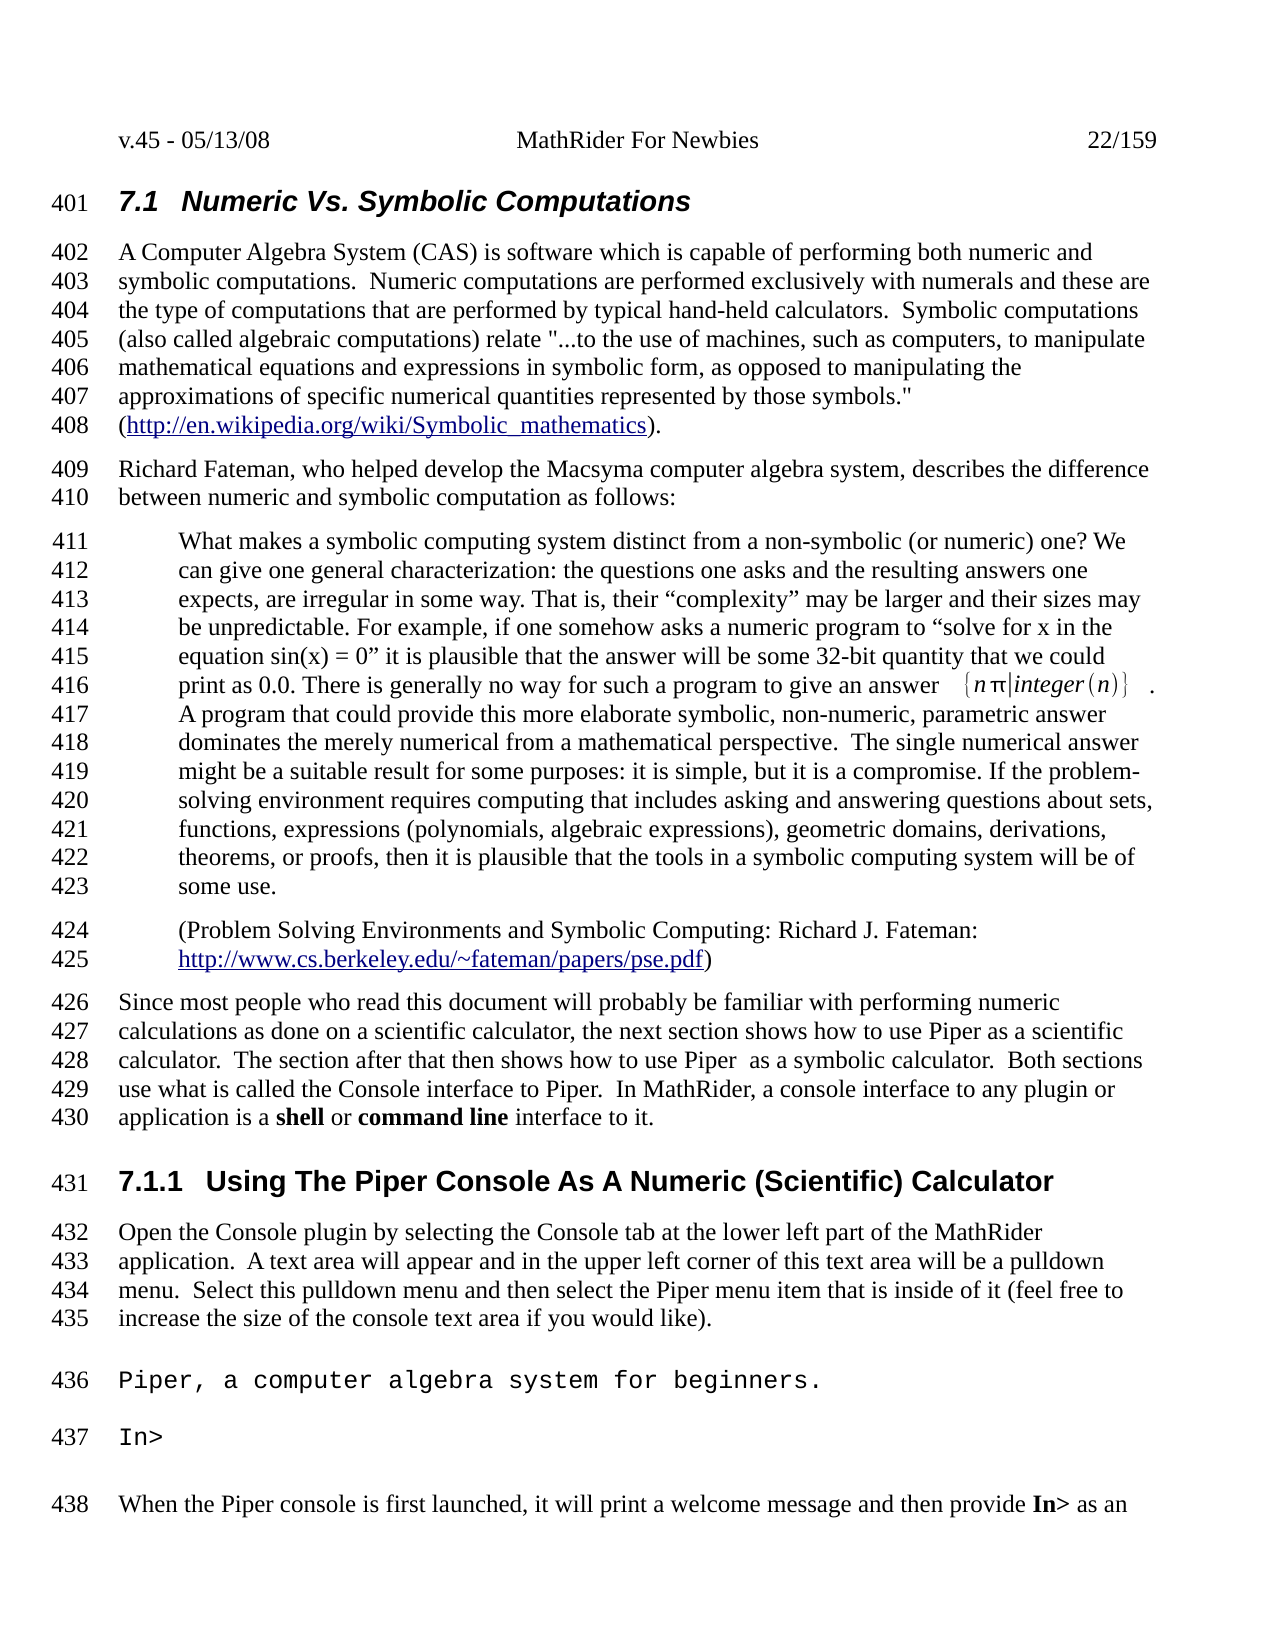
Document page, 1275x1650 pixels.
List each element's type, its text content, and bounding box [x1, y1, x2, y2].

text Since most people who read this document will probably be familiar with performing numeric calculations as done on a scientific calculator, the next section shows how to use Piper as a scientific calculator. The section after that then shows how to use Piper as a symbolic calculator. Both sections use what is called the Console interface to Piper. In MathRider, a console interface to any plugin or application is a shell or command line interface to it. [118, 987, 1157, 1131]
text When the Piper console is first launched, it will print a welcome message and then provide In> as an [118, 1489, 1157, 1518]
subtitle Using The Piper Console As A Numeric (Scientific) Calculator [118, 1164, 1157, 1197]
text Open the Console plugin by selecting the Console tab at the lower left part of the MathRider application. A text area will appear and in the upper left corner of this text area will be a pulldown menu. Select this pulldown menu and then select the Piper menu item that is inside of it (feel free to increase the size of the console text area if you would like). [118, 1217, 1157, 1332]
text What makes a symbolic computing system distinct from a non-symbolic (or numeric) one? We can give one general characterization: the questions one asks and the resulting answers one expects, are irregular in some way. That is, their “complexity” may be larger and their sizes may be unpredictable. For example, if one somehow asks a numeric program to “solve for x in the equation sin(x) = 0” it is plausible that the answer will be some 32-bit quantity that we could print as 0.0. There is generally no way for such a program to give an answer . A program that could provide this more elaborate symbolic, non-numeric, parametric answer dominates the merely numerical from a mathematical perspective. The single numerical answer might be a suitable result for some purposes: it is simple, but it is a compromise. If the problem-solving environment requires computing that includes asking and answering questions about sets, functions, expressions (polynomials, algebraic expressions), geometric domains, derivations, theorems, or proofs, then it is plausible that the tools in a symbolic computing system will be of some use. [178, 526, 1157, 900]
text A Computer Algebra System (CAS) is software which is capable of performing both numeric and symbolic computations. Numeric computations are performed exclusively with numerals and these are the type of computations that are performed by typical hand-held calculators. Symbolic computations (also called algebraic computations) relate "...to the use of machines, such as computers, to manipulate mathematical equations and expressions in symbolic form, as opposed to manipulating the approximations of specific numerical quantities represented by those symbols." (http://en.wikipedia.org/wiki/Symbolic_mathematics). [118, 237, 1157, 439]
subtitle Numeric Vs. Symbolic Computations [118, 184, 1157, 217]
text (Problem Solving Environments and Symbolic Computing: Richard J. Fateman: http://www.cs.berkeley.edu/~fateman/papers/pse.pdf) [178, 915, 1157, 972]
text In> [118, 1425, 1157, 1453]
text Piper, a computer algebra system for beginners. [118, 1368, 1157, 1396]
text Richard Fateman, who helped develop the Macsyma computer algebra system, describes the difference between numeric and symbolic computation as follows: [118, 454, 1157, 511]
